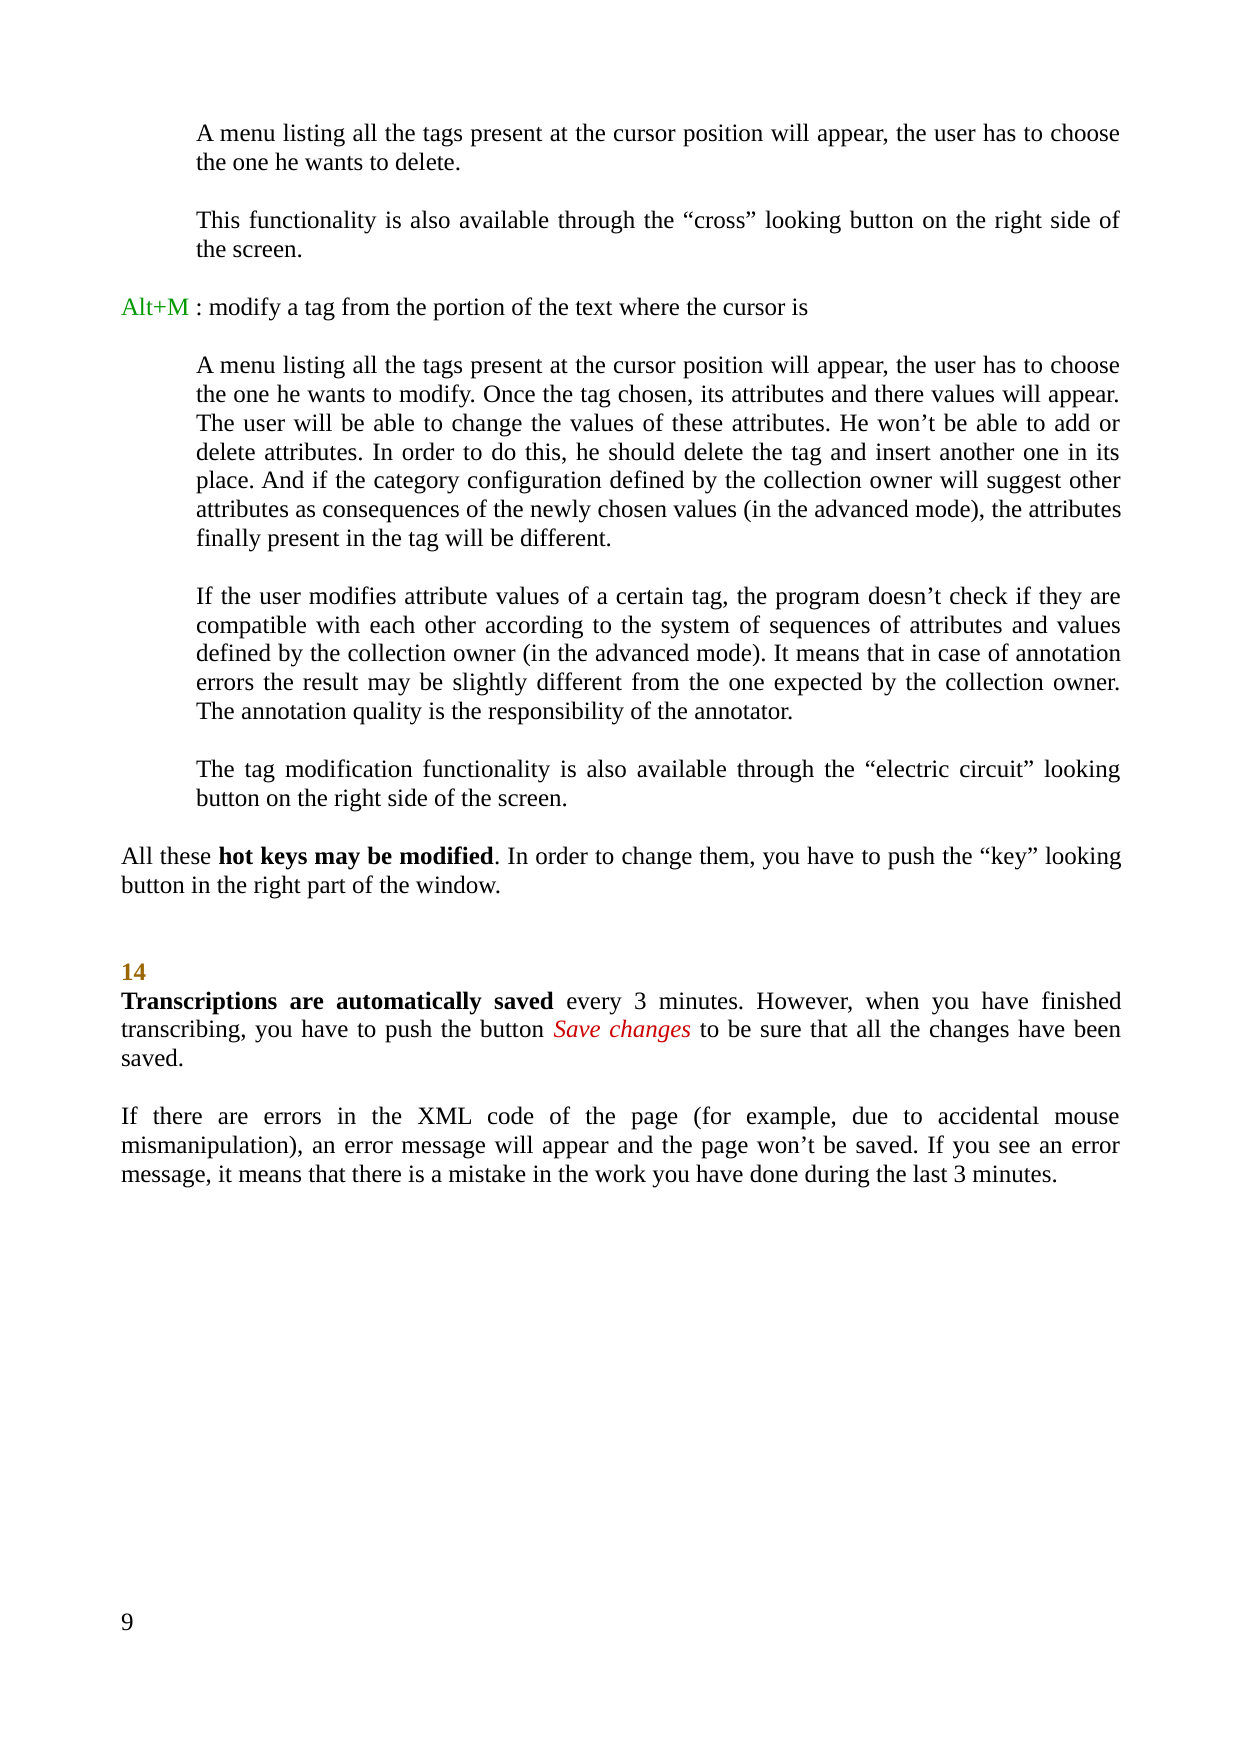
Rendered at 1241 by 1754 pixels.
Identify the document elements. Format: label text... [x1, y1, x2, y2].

text A menu listing all the tags present at the cursor position will appear, the user has to choose the one he wants to modify. Once the tag chosen, its attributes and there values will appear. The user will be able to change the values of these attributes. He won’t be able to add or delete attributes. In order to do this, he should delete the tag and insert another one in its place. And if the category configuration defined by the collection owner will suggest other attributes as consequences of the newly chosen values (in the advanced mode), the attributes finally present in the tag will be different. [196, 350, 1122, 552]
text This functionality is also available through the “cross” looking button on the right side of the screen. [196, 205, 1122, 263]
text If there are errors in the XML code of the page (for example, due to accidental mouse mismanipulation), an error message will appear and the page won’t be saved. If you see an error message, it means that there is a mistake in the work you have done during the last 3 minutes. [121, 1101, 1122, 1188]
text All these hot keys may be modified. In order to change them, you have to push the “key” looking button in the right part of the window. [121, 841, 1122, 899]
text If the user modifies attribute values of a certain tag, the program doesn’t check if they are compatible with each other according to the system of sequences of attributes and values defined by the collection owner (in the advanced mode). It means that in case of annotation errors the result may be slightly different from the one expected by the collection owner. The annotation quality is the responsibility of the annotator. [196, 581, 1122, 725]
text Alt+M : modify a tag from the portion of the text where the cursor is [121, 292, 1122, 321]
text A menu listing all the tags present at the cursor position will appear, the user has to choose the one he wants to delete. [196, 118, 1122, 176]
text The tag modification functionality is also available through the “electric circuit” looking button on the right side of the screen. [196, 754, 1122, 812]
text 14 Transcriptions are automatically saved every 3 minutes. However, when you have finished transcribing, you have to push the button Save changes to be sure that all the changes have been saved. [121, 928, 1122, 1072]
